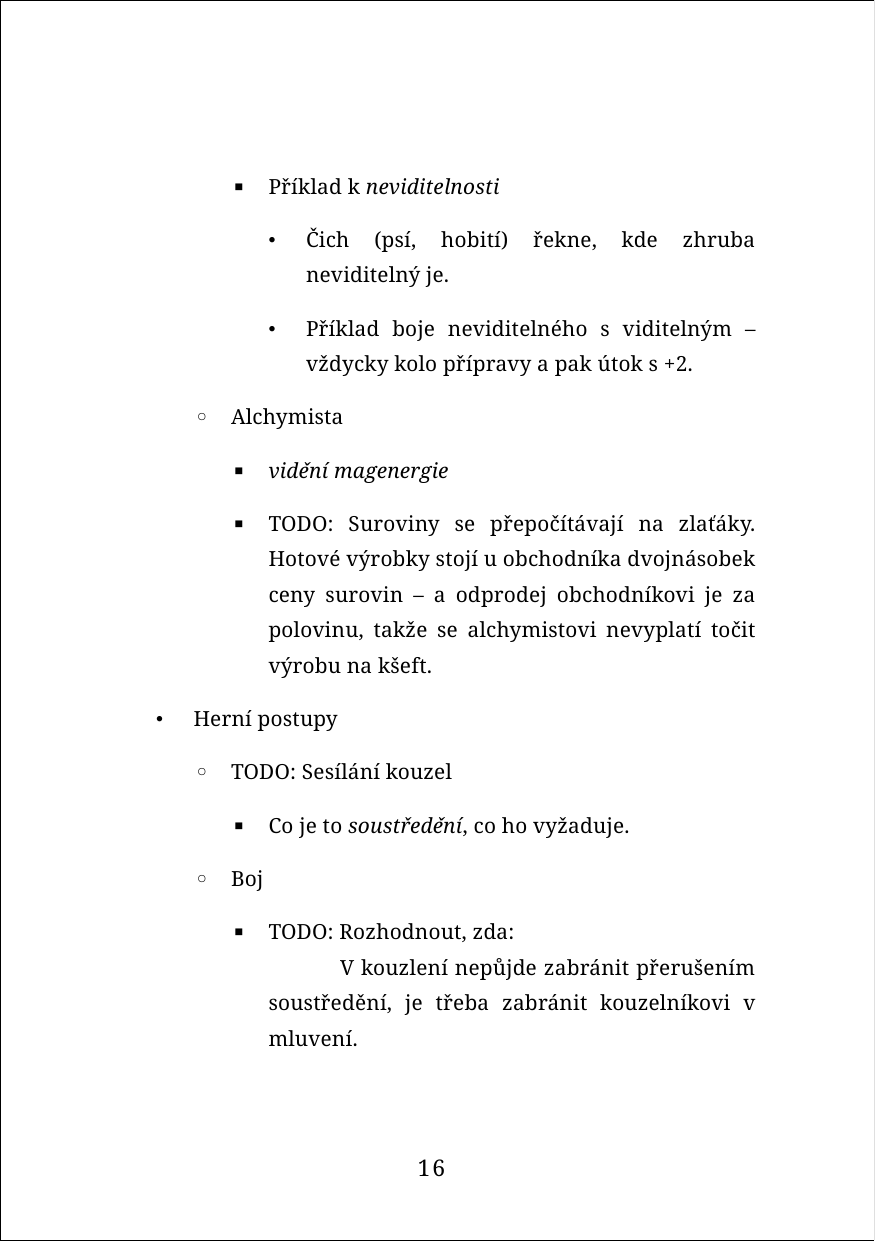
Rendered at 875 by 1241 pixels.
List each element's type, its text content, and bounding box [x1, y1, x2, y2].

list TODO: Rozhodnout, zda: V kouzlení nepůjde zabránit přerušením soustředění, je třeba zabránit kouzelníkovi v mluvení. [231, 917, 756, 1052]
list TODO: Sesílání kouzel [193, 757, 756, 786]
list Alchymista [193, 402, 756, 431]
list Co je to soustředění, co ho vyžaduje. [231, 811, 756, 839]
list Čich (psí, hobití) řekne, kde zhruba neviditelný je. [268, 225, 756, 289]
list Herní postupy [156, 704, 756, 733]
list vidění magenergie [231, 456, 756, 484]
list TODO: Suroviny se přepočítávají na zlaťáky. Hotové výrobky stojí u obchodníka dvojnásobek ceny surovin – a odprodej obchodníkovi je za polovinu, takže se alchymistovi nevyplatí točit výrobu na kšeft. [231, 509, 756, 679]
list Příklad k neviditelnosti [231, 172, 756, 200]
list Boj [193, 864, 756, 892]
list Příklad boje neviditelného s viditelným – vždycky kolo přípravy a pak útok s +2. [268, 314, 756, 378]
